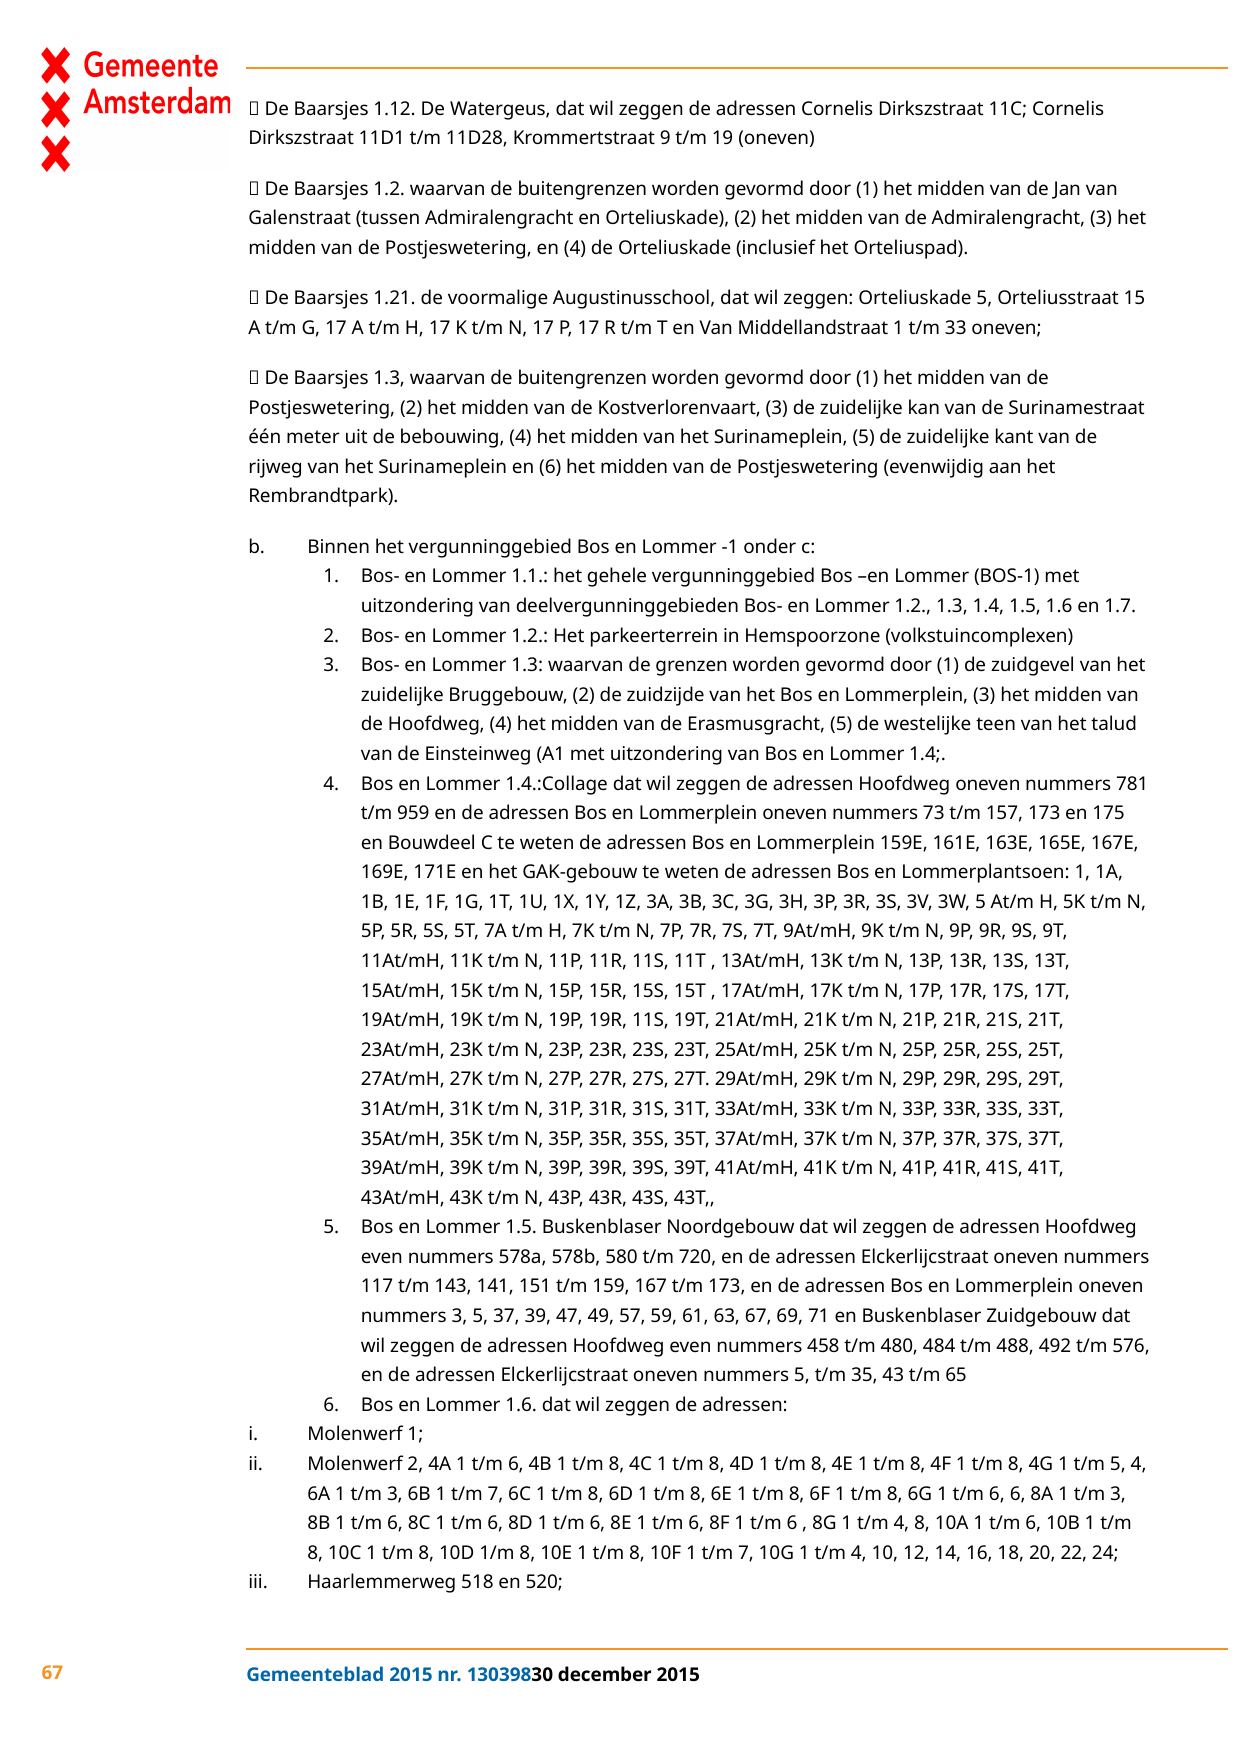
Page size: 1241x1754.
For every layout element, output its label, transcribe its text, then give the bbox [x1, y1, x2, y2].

list Molenwerf 1; [248, 1421, 1152, 1446]
list Haarlemmerweg 518 en 520; [248, 1568, 1152, 1594]
list Binnen het vergunninggebied Bos en Lommer -1 onder c: [248, 533, 1152, 559]
list Molenwerf 2, 4A 1 t/m 6, 4B 1 t/m 8, 4C 1 t/m 8, 4D 1 t/m 8, 4E 1 t/m 8, 4F 1 t/m 8, 4G 1 t/m 5, 4, 6A 1 t/m 3, 6B 1 t/m 7, 6C 1 t/m 8, 6D 1 t/m 8, 6E 1 t/m 8, 6F 1 t/m 8, 6G 1 t/m 6, 6, 8A 1 t/m 3, 8B 1 t/m 6, 8C 1 t/m 6, 8D 1 t/m 6, 8E 1 t/m 6, 8F 1 t/m 6 , 8G 1 t/m 4, 8, 10A 1 t/m 6, 10B 1 t/m 8, 10C 1 t/m 8, 10D 1/m 8, 10E 1 t/m 8, 10F 1 t/m 7, 10G 1 t/m 4, 10, 12, 14, 16, 18, 20, 22, 24; [248, 1450, 1152, 1565]
text  De Baarsjes 1.2. waarvan de buitengrenzen worden gevormd door (1) het midden van de Jan van Galenstraat (tussen Admiralengracht en Orteliuskade), (2) het midden van de Admiralengracht, (3) het midden van de Postjeswetering, en (4) de Orteliuskade (inclusief het Orteliuspad). [248, 175, 1152, 260]
list Bos en Lommer 1.5. Buskenblaser Noordgebouw dat wil zeggen de adressen Hoofdweg even nummers 578a, 578b, 580 t/m 720, en de adressen Elckerlijcstraat oneven nummers 117 t/m 143, 141, 151 t/m 159, 167 t/m 173, en de adressen Bos en Lommerplein oneven nummers 3, 5, 37, 39, 47, 49, 57, 59, 61, 63, 67, 69, 71 en Buskenblaser Zuidgebouw dat wil zeggen de adressen Hoofdweg even nummers 458 t/m 480, 484 t/m 488, 492 t/m 576, en de adressen Elckerlijcstraat oneven nummers 5, t/m 35, 43 t/m 65 [323, 1213, 1152, 1387]
picture [41, 47, 231, 172]
list Bos- en Lommer 1.1.: het gehele vergunninggebied Bos –en Lommer (BOS-1) met uitzondering van deelvergunninggebieden Bos- en Lommer 1.2., 1.3, 1.4, 1.5, 1.6 en 1.7. [323, 563, 1152, 618]
list Bos- en Lommer 1.3: waarvan de grenzen worden gevormd door (1) de zuidgevel van het zuidelijke Bruggebouw, (2) de zuidzijde van het Bos en Lommerplein, (3) het midden van de Hoofdweg, (4) het midden van de Erasmusgracht, (5) de westelijke teen van het talud van de Einsteinweg (A1 met uitzondering van Bos en Lommer 1.4;. [323, 651, 1152, 766]
text  De Baarsjes 1.12. De Watergeus, dat wil zeggen de adressen Cornelis Dirkszstraat 11C; Cornelis Dirkszstraat 11D1 t/m 11D28, Krommertstraat 9 t/m 19 (oneven) [248, 95, 1152, 150]
list Bos en Lommer 1.4.:Collage dat wil zeggen de adressen Hoofdweg oneven nummers 781 t/m 959 en de adressen Bos en Lommerplein oneven nummers 73 t/m 157, 173 en 175 en Bouwdeel C te weten de adressen Bos en Lommerplein 159E, 161E, 163E, 165E, 167E, 169E, 171E en het GAK-gebouw te weten de adressen Bos en Lommerplantsoen: 1, 1A, 1B, 1E, 1F, 1G, 1T, 1U, 1X, 1Y, 1Z, 3A, 3B, 3C, 3G, 3H, 3P, 3R, 3S, 3V, 3W, 5 At/m H, 5K t/m N, 5P, 5R, 5S, 5T, 7A t/m H, 7K t/m N, 7P, 7R, 7S, 7T, 9At/mH, 9K t/m N, 9P, 9R, 9S, 9T, 11At/mH, 11K t/m N, 11P, 11R, 11S, 11T , 13At/mH, 13K t/m N, 13P, 13R, 13S, 13T, 15At/mH, 15K t/m N, 15P, 15R, 15S, 15T , 17At/mH, 17K t/m N, 17P, 17R, 17S, 17T, 19At/mH, 19K t/m N, 19P, 19R, 11S, 19T, 21At/mH, 21K t/m N, 21P, 21R, 21S, 21T, 23At/mH, 23K t/m N, 23P, 23R, 23S, 23T, 25At/mH, 25K t/m N, 25P, 25R, 25S, 25T, 27At/mH, 27K t/m N, 27P, 27R, 27S, 27T. 29At/mH, 29K t/m N, 29P, 29R, 29S, 29T, 31At/mH, 31K t/m N, 31P, 31R, 31S, 31T, 33At/mH, 33K t/m N, 33P, 33R, 33S, 33T, 35At/mH, 35K t/m N, 35P, 35R, 35S, 35T, 37At/mH, 37K t/m N, 37P, 37R, 37S, 37T, 39At/mH, 39K t/m N, 39P, 39R, 39S, 39T, 41At/mH, 41K t/m N, 41P, 41R, 41S, 41T, 43At/mH, 43K t/m N, 43P, 43R, 43S, 43T,, [323, 770, 1152, 1210]
text  De Baarsjes 1.3, waarvan de buitengrenzen worden gevormd door (1) het midden van de Postjeswetering, (2) het midden van de Kostverlorenvaart, (3) de zuidelijke kan van de Surinamestraat één meter uit de bebouwing, (4) het midden van het Surinameplein, (5) de zuidelijke kant van de rijweg van het Surinameplein en (6) het midden van de Postjeswetering (evenwijdig aan het Rembrandtpark). [248, 364, 1152, 508]
text  De Baarsjes 1.21. de voormalige Augustinusschool, dat wil zeggen: Orteliuskade 5, Orteliusstraat 15 A t/m G, 17 A t/m H, 17 K t/m N, 17 P, 17 R t/m T en Van Middellandstraat 1 t/m 33 oneven; [248, 284, 1152, 340]
list Bos- en Lommer 1.2.: Het parkeerterrein in Hemspoorzone (volkstuincomplexen) [323, 622, 1152, 648]
list Bos en Lommer 1.6. dat wil zeggen de adressen: [323, 1391, 1152, 1417]
